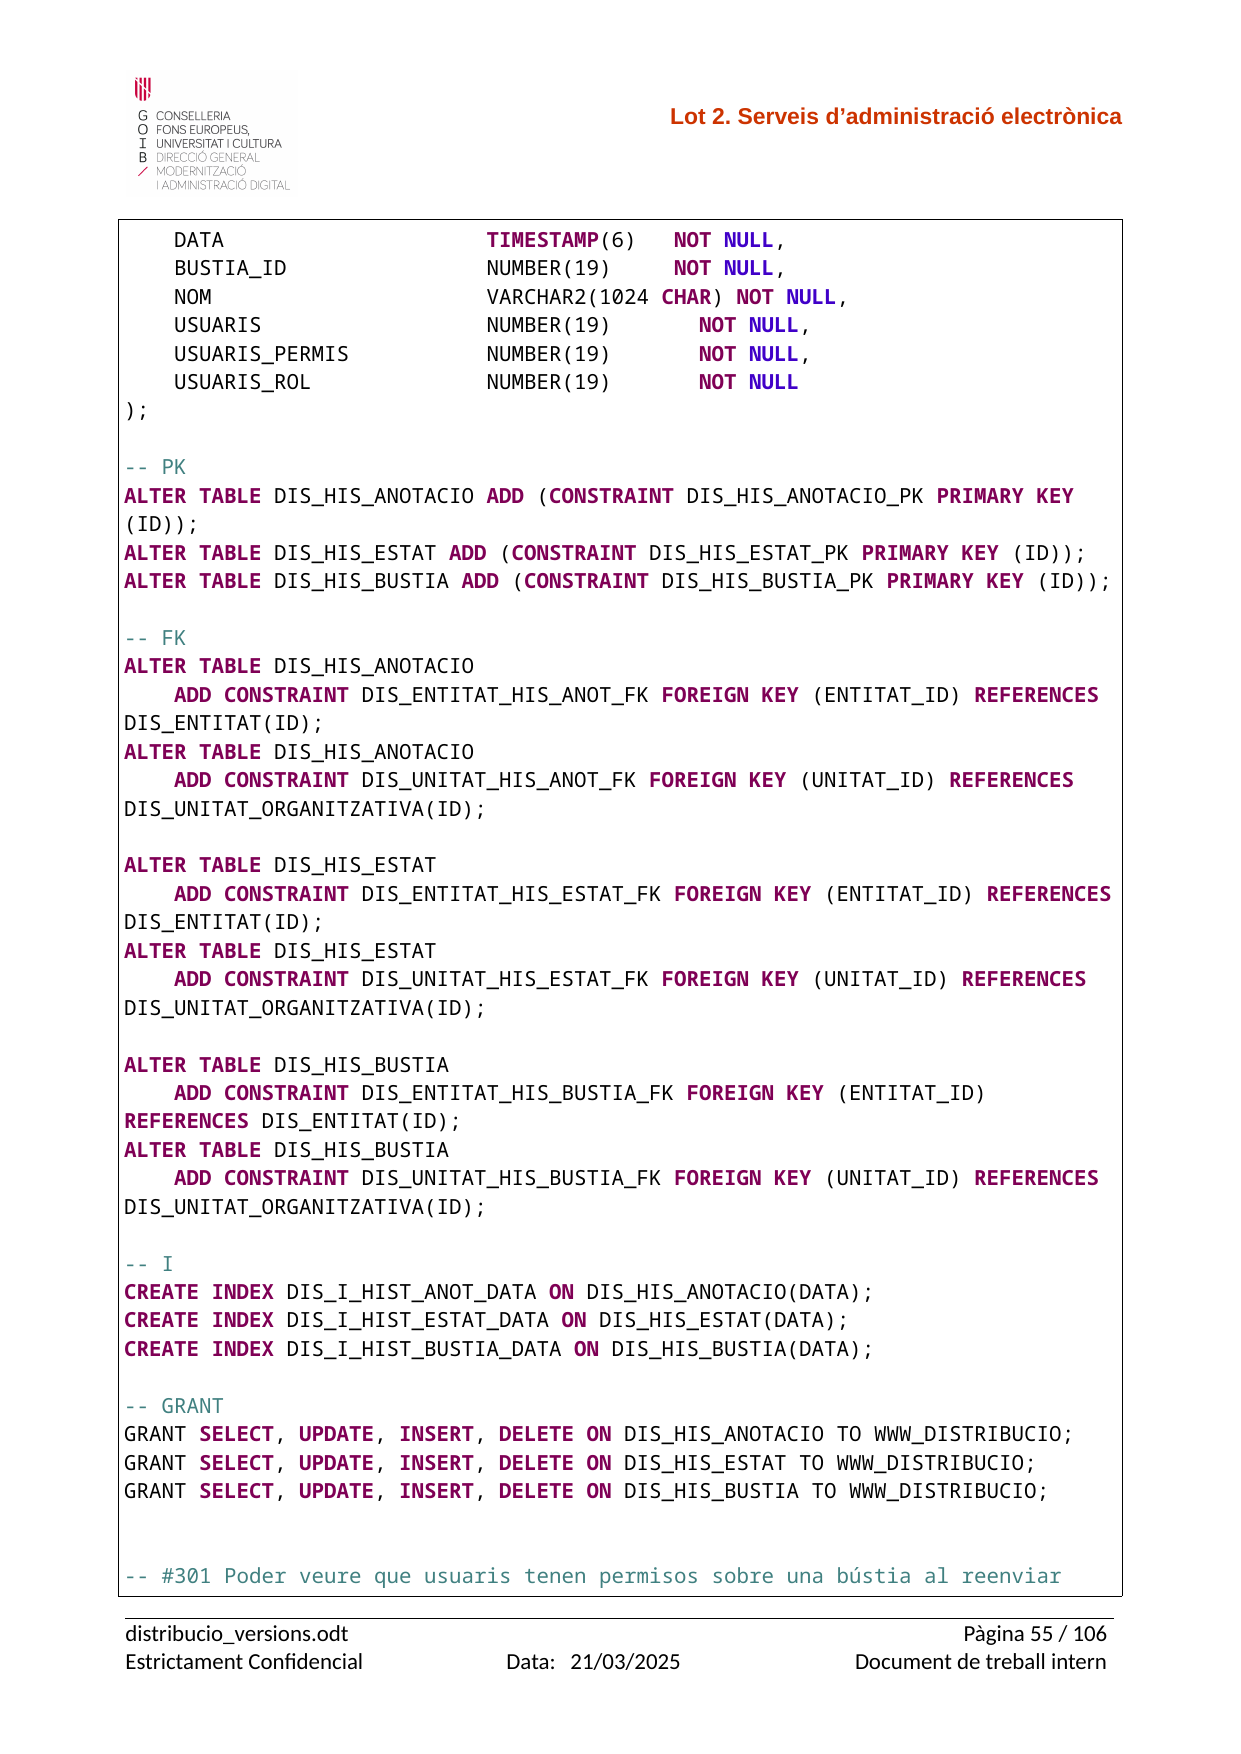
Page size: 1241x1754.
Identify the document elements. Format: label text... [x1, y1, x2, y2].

table_header DATA TIMESTAMP(6) NOT NULL, BUSTIA_ID NUMBER(19) NOT NULL, NOM VARCHAR2(1024 CHAR) NOT NULL, USUARIS NUMBER(19) NOT NULL, USUARIS_PERMIS NUMBER(19) NOT NULL, USUARIS_ROL NUMBER(19) NOT NULL ); -- PK ALTER TABLE DIS_HIS_ANOTACIO ADD (CONSTRAINT DIS_HIS_ANOTACIO_PK PRIMARY KEY (ID)); ALTER TABLE DIS_HIS_ESTAT ADD (CONSTRAINT DIS_HIS_ESTAT_PK PRIMARY KEY (ID)); ALTER TABLE DIS_HIS_BUSTIA ADD (CONSTRAINT DIS_HIS_BUSTIA_PK PRIMARY KEY (ID)); -- FK ALTER TABLE DIS_HIS_ANOTACIO ADD CONSTRAINT DIS_ENTITAT_HIS_ANOT_FK FOREIGN KEY (ENTITAT_ID) REFERENCES DIS_ENTITAT(ID); ALTER TABLE DIS_HIS_ANOTACIO ADD CONSTRAINT DIS_UNITAT_HIS_ANOT_FK FOREIGN KEY (UNITAT_ID) REFERENCES DIS_UNITAT_ORGANITZATIVA(ID); ALTER TABLE DIS_HIS_ESTAT ADD CONSTRAINT DIS_ENTITAT_HIS_ESTAT_FK FOREIGN KEY (ENTITAT_ID) REFERENCES DIS_ENTITAT(ID); ALTER TABLE DIS_HIS_ESTAT ADD CONSTRAINT DIS_UNITAT_HIS_ESTAT_FK FOREIGN KEY (UNITAT_ID) REFERENCES DIS_UNITAT_ORGANITZATIVA(ID); ALTER TABLE DIS_HIS_BUSTIA ADD CONSTRAINT DIS_ENTITAT_HIS_BUSTIA_FK FOREIGN KEY (ENTITAT_ID) REFERENCES DIS_ENTITAT(ID); ALTER TABLE DIS_HIS_BUSTIA ADD CONSTRAINT DIS_UNITAT_HIS_BUSTIA_FK FOREIGN KEY (UNITAT_ID) REFERENCES DIS_UNITAT_ORGANITZATIVA(ID); -- I CREATE INDEX DIS_I_HIST_ANOT_DATA ON DIS_HIS_ANOTACIO(DATA); CREATE INDEX DIS_I_HIST_ESTAT_DATA ON DIS_HIS_ESTAT(DATA); CREATE INDEX DIS_I_HIST_BUSTIA_DATA ON DIS_HIS_BUSTIA(DATA); -- GRANT GRANT SELECT, UPDATE, INSERT, DELETE ON DIS_HIS_ANOTACIO TO WWW_DISTRIBUCIO; GRANT SELECT, UPDATE, INSERT, DELETE ON DIS_HIS_ESTAT TO WWW_DISTRIBUCIO; GRANT SELECT, UPDATE, INSERT, DELETE ON DIS_HIS_BUSTIA TO WWW_DISTRIBUCIO; -- #301 Poder veure que usuaris tenen permisos sobre una bústia al reenviar [119, 220, 1122, 1596]
picture [126, 70, 299, 197]
